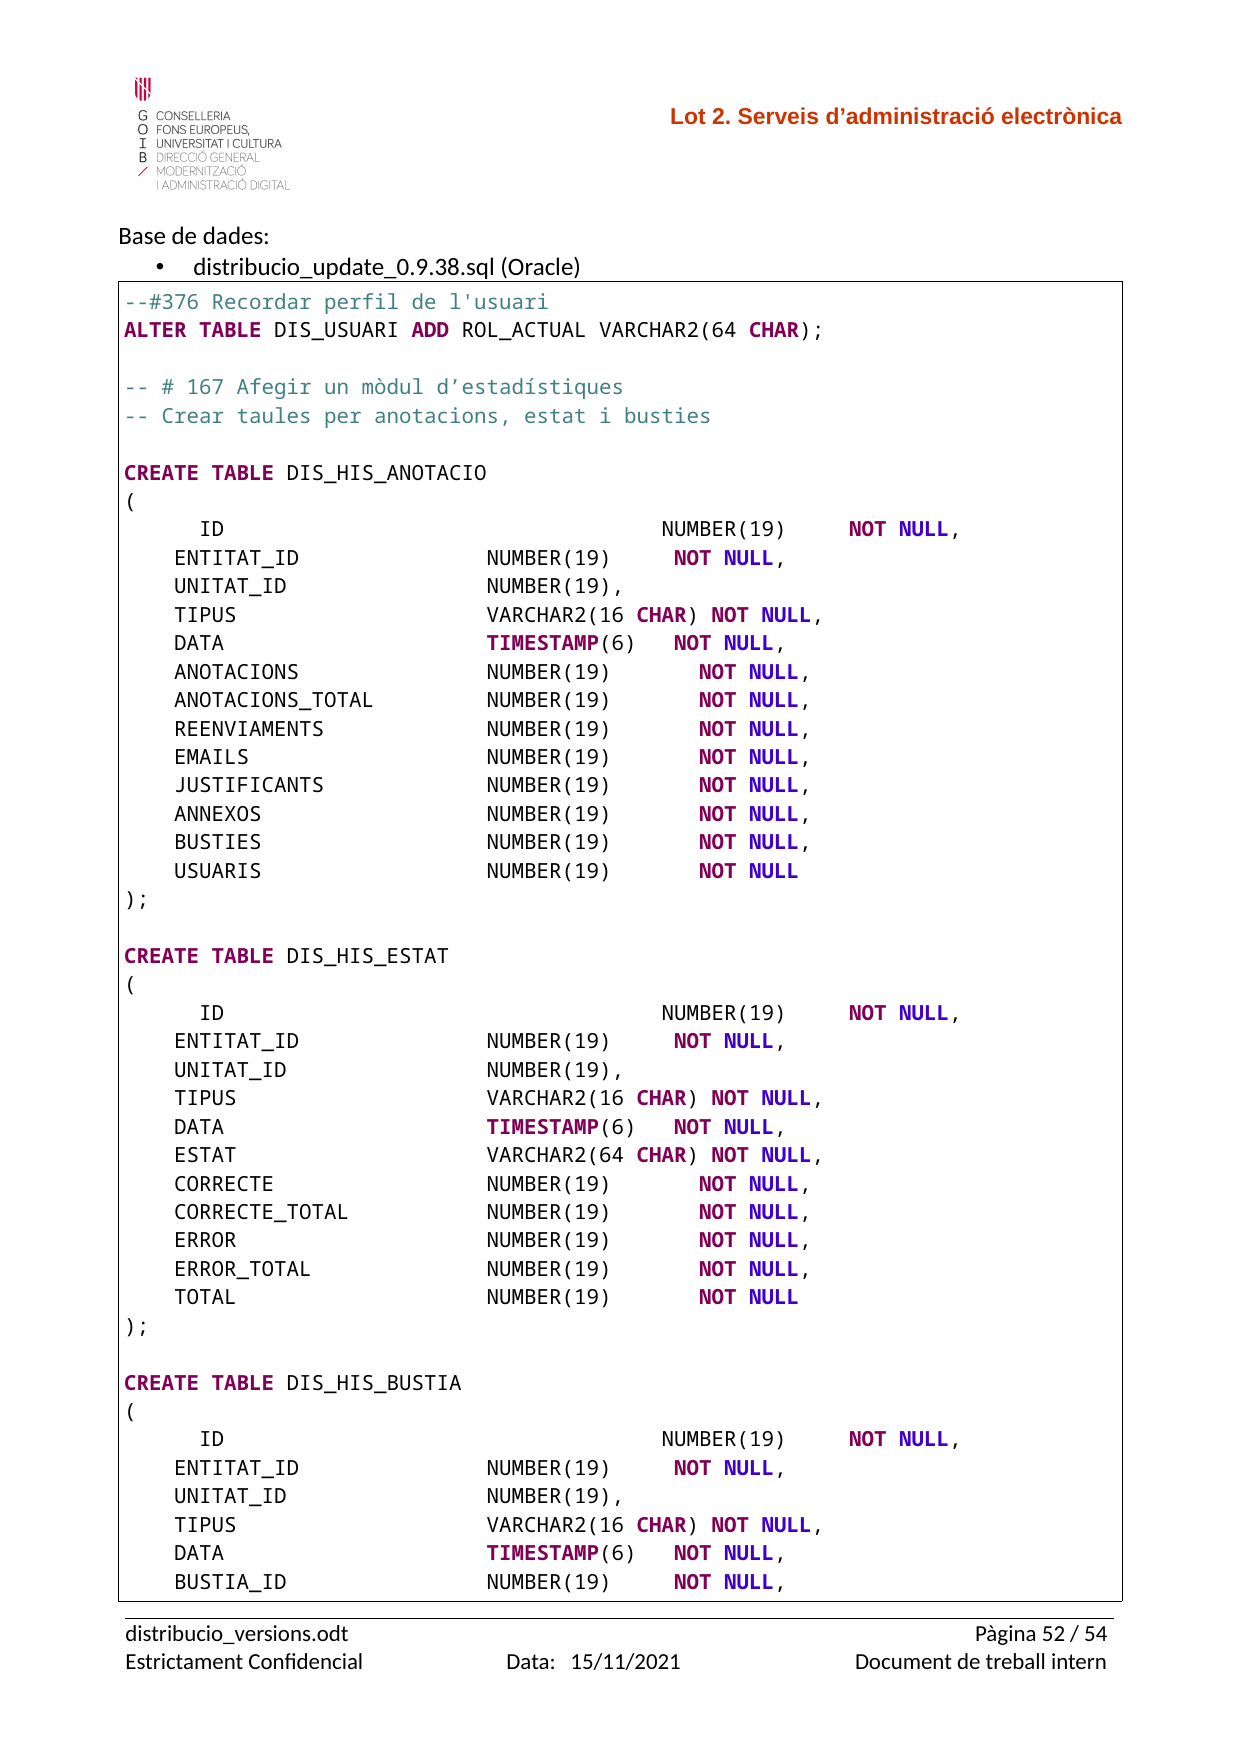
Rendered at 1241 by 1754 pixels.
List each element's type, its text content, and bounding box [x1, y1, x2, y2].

text Base de dades: [118, 220, 1122, 251]
table_header --#376 Recordar perfil de l'usuari ALTER TABLE DIS_USUARI ADD ROL_ACTUAL VARCHAR2(64 CHAR); -- # 167 Afegir un mòdul d’estadístiques -- Crear taules per anotacions, estat i busties CREATE TABLE DIS_HIS_ANOTACIO ( ID NUMBER(19) NOT NULL, ENTITAT_ID NUMBER(19) NOT NULL, UNITAT_ID NUMBER(19), TIPUS VARCHAR2(16 CHAR) NOT NULL, DATA TIMESTAMP(6) NOT NULL, ANOTACIONS NUMBER(19) NOT NULL, ANOTACIONS_TOTAL NUMBER(19) NOT NULL, REENVIAMENTS NUMBER(19) NOT NULL, EMAILS NUMBER(19) NOT NULL, JUSTIFICANTS NUMBER(19) NOT NULL, ANNEXOS NUMBER(19) NOT NULL, BUSTIES NUMBER(19) NOT NULL, USUARIS NUMBER(19) NOT NULL ); CREATE TABLE DIS_HIS_ESTAT ( ID NUMBER(19) NOT NULL, ENTITAT_ID NUMBER(19) NOT NULL, UNITAT_ID NUMBER(19), TIPUS VARCHAR2(16 CHAR) NOT NULL, DATA TIMESTAMP(6) NOT NULL, ESTAT VARCHAR2(64 CHAR) NOT NULL, CORRECTE NUMBER(19) NOT NULL, CORRECTE_TOTAL NUMBER(19) NOT NULL, ERROR NUMBER(19) NOT NULL, ERROR_TOTAL NUMBER(19) NOT NULL, TOTAL NUMBER(19) NOT NULL ); CREATE TABLE DIS_HIS_BUSTIA ( ID NUMBER(19) NOT NULL, ENTITAT_ID NUMBER(19) NOT NULL, UNITAT_ID NUMBER(19), TIPUS VARCHAR2(16 CHAR) NOT NULL, DATA TIMESTAMP(6) NOT NULL, BUSTIA_ID NUMBER(19) NOT NULL, [119, 282, 1122, 1601]
list distribucio_update_0.9.38.sql (Oracle) [156, 251, 1122, 281]
picture [126, 70, 299, 197]
